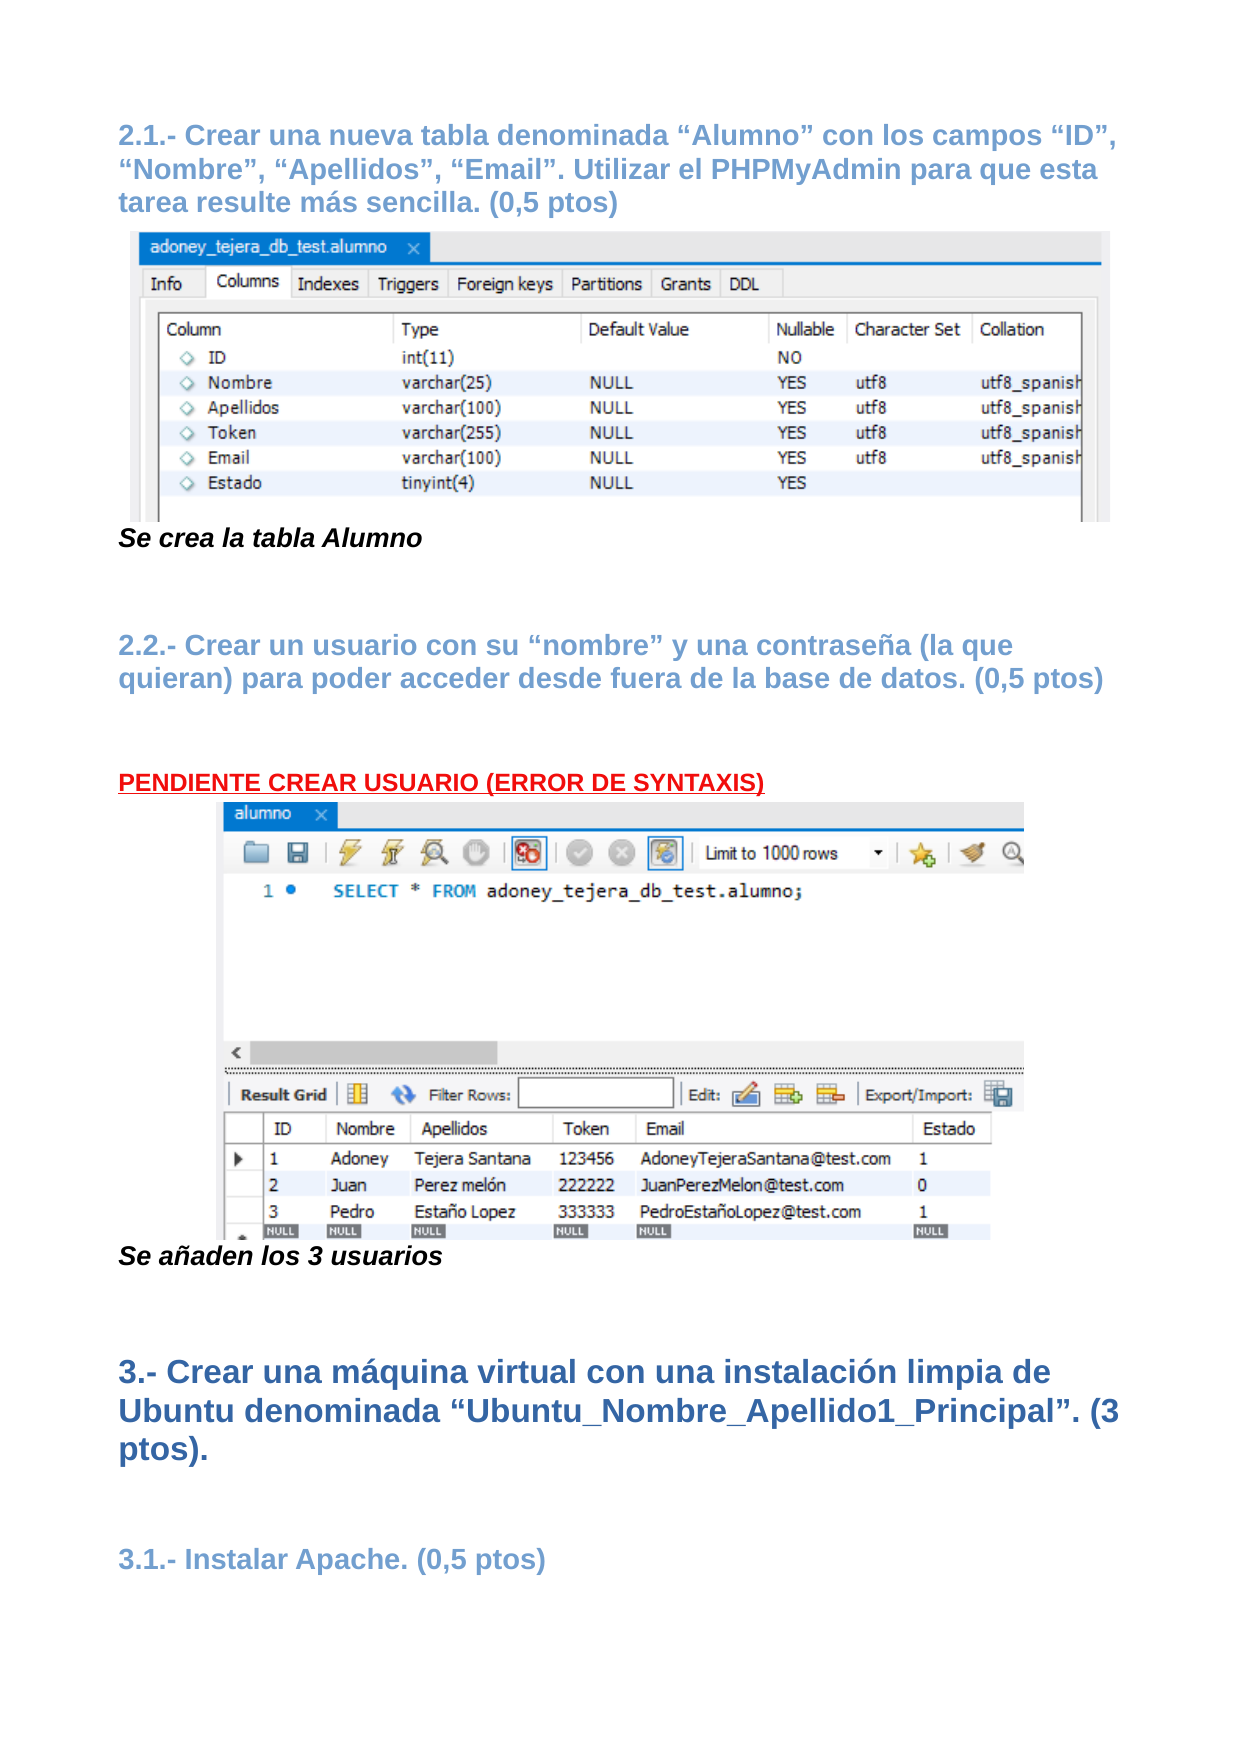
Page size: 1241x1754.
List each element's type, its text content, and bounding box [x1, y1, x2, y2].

subtitle Se crea la tabla Alumno [118, 522, 1122, 553]
subtitle PENDIENTE CREAR USUARIO (ERROR DE SYNTAXIS) [118, 767, 1122, 796]
picture [216, 802, 1024, 1240]
picture [130, 231, 1110, 522]
subtitle 2.1.- Crear una nueva tabla denominada “Alumno” con los campos “ID”, “Nombre”, “Apellidos”, “Email”. Utilizar el PHPMyAdmin para que esta tarea resulte más sencilla. (0,5 ptos) [118, 118, 1122, 219]
subtitle 3.- Crear una máquina virtual con una instalación limpia de Ubuntu denominada “Ubuntu_Nombre_Apellido1_Principal”. (3 ptos). [118, 1352, 1122, 1467]
subtitle 3.1.- Instalar Apache. (0,5 ptos) [118, 1542, 1122, 1576]
subtitle Se añaden los 3 usuarios [118, 1240, 1122, 1271]
subtitle 2.2.- Crear un usuario con su “nombre” y una contraseña (la que quieran) para poder acceder desde fuera de la base de datos. (0,5 ptos) [118, 628, 1122, 695]
